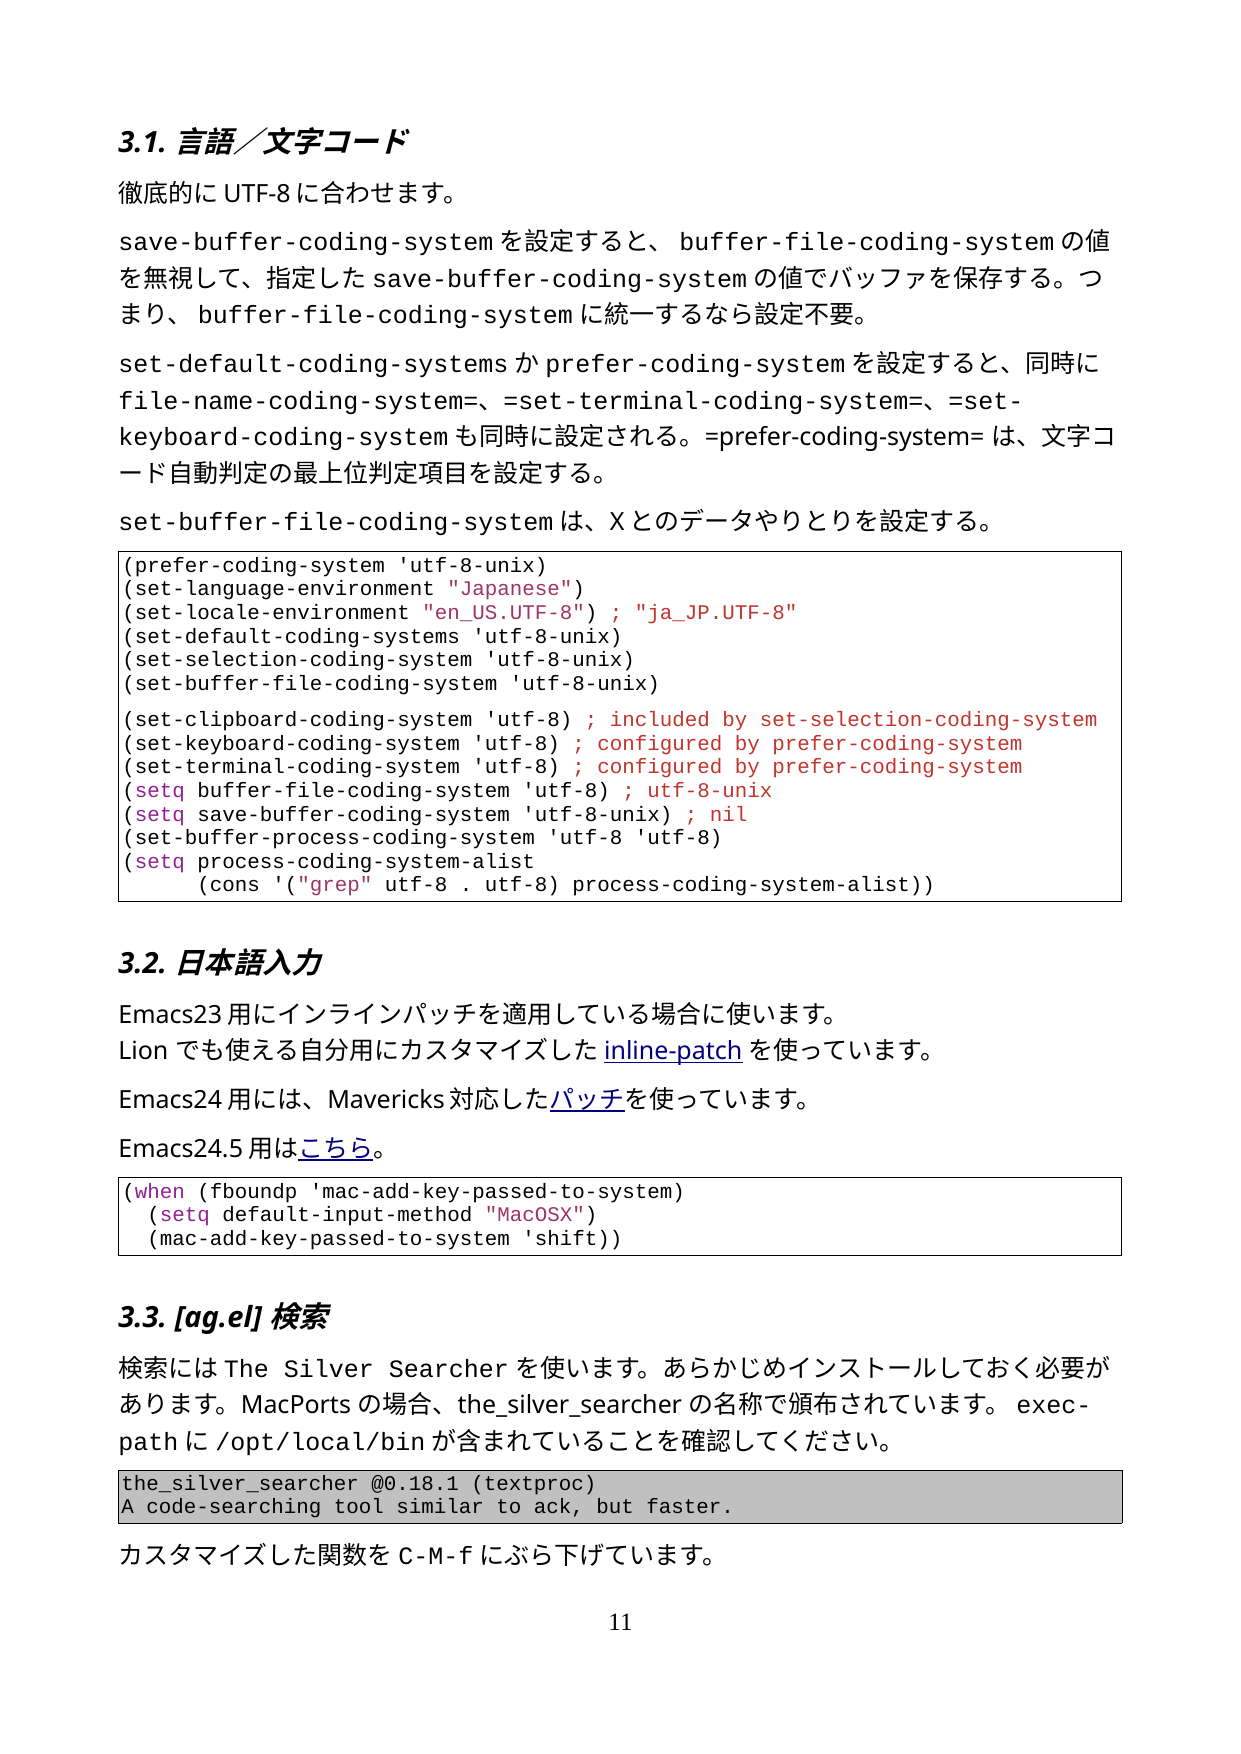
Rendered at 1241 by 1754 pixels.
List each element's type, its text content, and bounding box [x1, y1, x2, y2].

text (set-terminal-coding-system 'utf-8) ; configured by prefer-coding-system [119, 752, 1121, 776]
text (set-language-environment "Japanese") [119, 574, 1121, 598]
text (set-locale-environment "en_US.UTF-8") ; "ja_JP.UTF-8" [119, 598, 1121, 622]
text (set-keyboard-coding-system 'utf-8) ; configured by prefer-coding-system [119, 729, 1121, 752]
text A code-searching tool similar to ack, but faster. [119, 1493, 1122, 1523]
text カスタマイズした関数を C-M-f にぶら下げています。 [118, 1536, 1122, 1572]
subtitle 言語／文字コード [118, 118, 1122, 161]
text 徹底的にUTF-8に合わせます。 [118, 173, 1122, 209]
text (prefer-coding-system 'utf-8-unix) [119, 552, 1121, 574]
text (set-buffer-process-coding-system 'utf-8 'utf-8) [119, 823, 1121, 847]
text Emacs23用にインラインパッチを適用している場合に使います。 Lion でも使える自分用にカスタマイズした inline-patch を使っています。 [118, 994, 1122, 1067]
text (setq process-coding-system-alist [119, 847, 1121, 871]
text (mac-add-key-passed-to-system 'shift)) [119, 1224, 1121, 1255]
text set-default-coding-systems か prefer-coding-system を設定すると、同時に file-name-coding-system=、=set-terminal-coding-system=、=set-keyboard-coding-system も同時に設定される。=prefer-coding-system= は、文字コード自動判定の最上位判定項目を設定する。 [118, 344, 1122, 489]
text (set-default-coding-systems 'utf-8-unix) [119, 622, 1121, 645]
text save-buffer-coding-system を設定すると、 buffer-file-coding-system の値を無視して、指定した save-buffer-coding-system の値でバッファを保存する。つまり、 buffer-file-coding-system に統一するなら設定不要。 [118, 222, 1122, 331]
text (setq buffer-file-coding-system 'utf-8) ; utf-8-unix [119, 776, 1121, 799]
subtitle 日本語入力 [118, 939, 1122, 982]
text set-buffer-file-coding-system は、Xとのデータやりとりを設定する。 [118, 502, 1122, 538]
text the_silver_searcher @0.18.1 (textproc) [119, 1471, 1122, 1493]
text (setq default-input-method "MacOSX") [119, 1201, 1121, 1224]
text Emacs24用には、Mavericks対応したパッチを使っています。 [118, 1079, 1122, 1116]
text (cons '("grep" utf-8 . utf-8) process-coding-system-alist)) [119, 871, 1121, 901]
subtitle [ag.el] 検索 [118, 1293, 1122, 1336]
text (setq save-buffer-coding-system 'utf-8-unix) ; nil [119, 799, 1121, 823]
text (set-clipboard-coding-system 'utf-8) ; included by set-selection-coding-system [119, 705, 1121, 729]
text (set-selection-coding-system 'utf-8-unix) [119, 645, 1121, 669]
text (set-buffer-file-coding-system 'utf-8-unix) [119, 669, 1121, 697]
text Emacs24.5用はこちら。 [118, 1128, 1122, 1164]
text 検索には The Silver Searcher を使います。あらかじめインストールしておく必要があります。MacPorts の場合、the_silver_searcher の名称で頒布されています。 exec-path に /opt/local/bin が含まれていることを確認してください。 [118, 1348, 1122, 1457]
text (when (fboundp 'mac-add-key-passed-to-system) [119, 1178, 1121, 1201]
